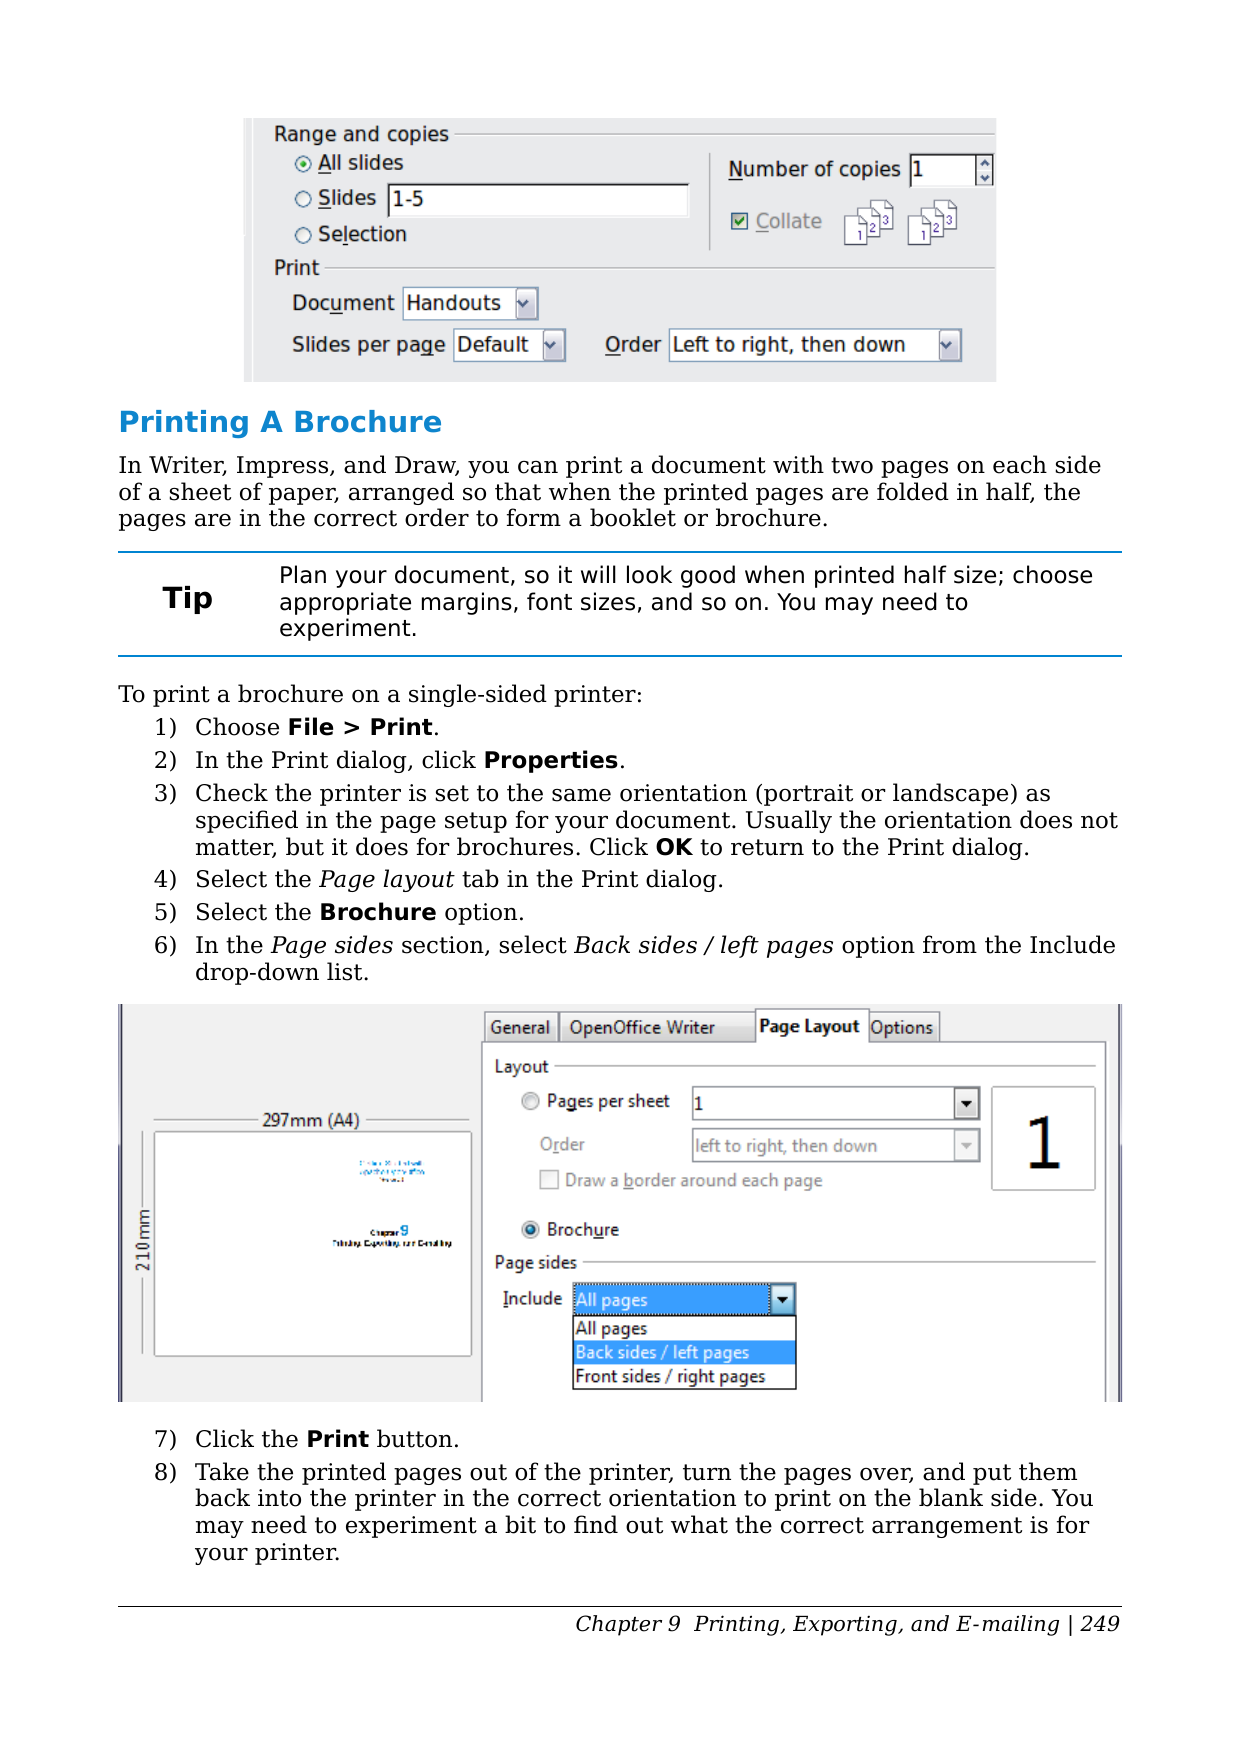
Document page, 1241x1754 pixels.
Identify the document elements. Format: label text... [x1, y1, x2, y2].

list Take the printed pages out of the printer, turn the pages over, and put them back into the printer in the correct orientation to print on the blank side. You may need to experiment a bit to find out what the correct arrangement is for your printer. [177, 1459, 1122, 1565]
list To print a brochure on a single-sided printer: [118, 681, 1122, 708]
list In the Page sides section, select Back sides / left pages option from the Include drop-down list. [177, 932, 1122, 986]
picture [118, 1004, 1123, 1402]
list Select the Brochure option. [177, 899, 1122, 926]
list Check the printer is set to the same orientation (portrait or landscape) as specified in the page setup for your document. Usually the orientation does not matter, but it does for brochures. Click OK to return to the Print dialog. [177, 780, 1122, 860]
list Select the Page layout tab in the Print dialog. [177, 867, 1122, 893]
table_header Tip [118, 553, 257, 655]
table_header Plan your document, so it will look good when printed half size; choose appropriate margins, font sizes, and so on. You may need to experiment. [258, 553, 1122, 655]
list In the Print dialog, click Properties. [177, 747, 1122, 774]
picture [243, 118, 997, 382]
text In Writer, Impress, and Draw, you can print a document with two pages on each side of a sheet of paper, arranged so that when the printed pages are folded in half, the pages are in the correct order to form a booklet or brochure. [118, 452, 1122, 532]
list Choose File > Print. [177, 714, 1122, 741]
list Click the Print button. [177, 1426, 1122, 1452]
subtitle Printing A Brochure [118, 406, 1122, 440]
